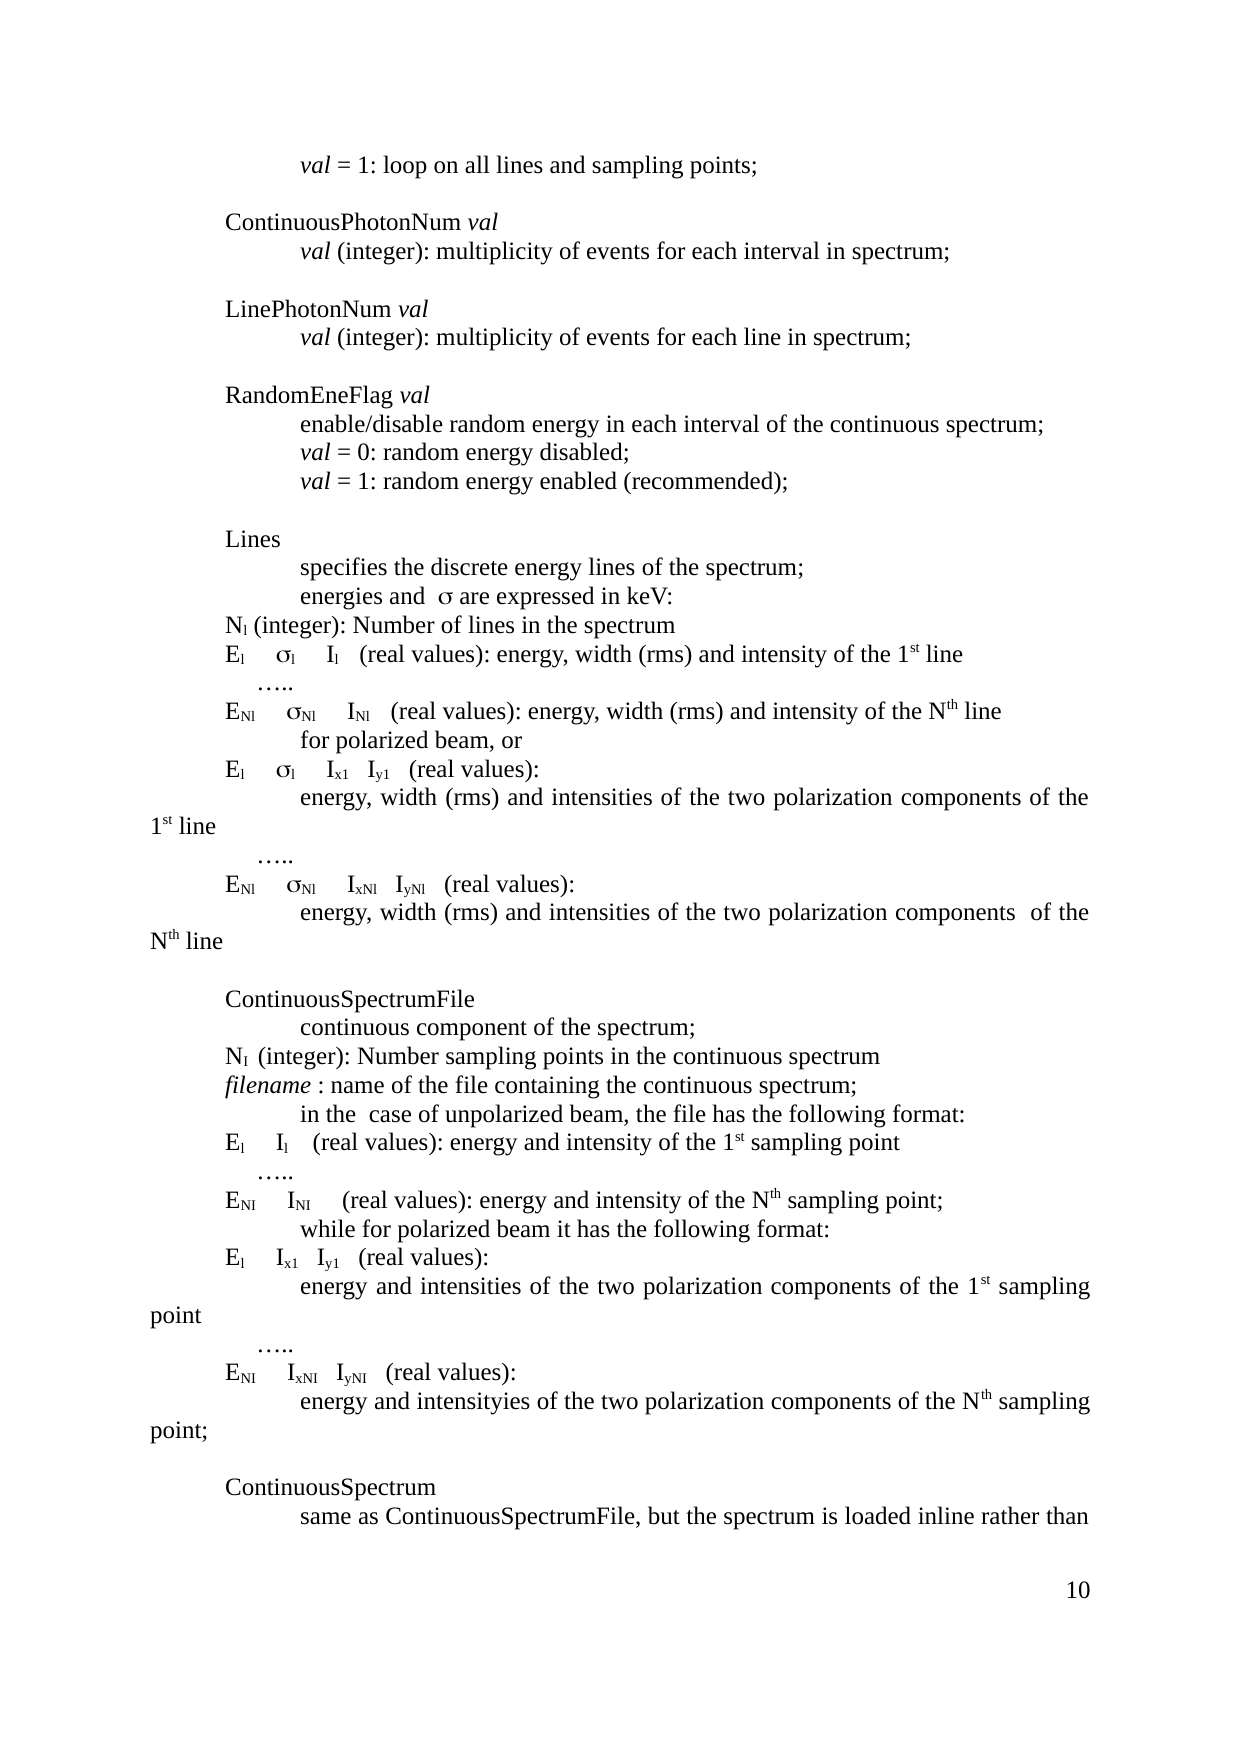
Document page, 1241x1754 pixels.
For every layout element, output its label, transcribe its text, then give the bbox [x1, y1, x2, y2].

text val = 0: random energy disabled; [150, 437, 1090, 466]
text El Ix1 Iy1 (real values): [150, 1242, 1090, 1271]
text energy, width (rms) and intensities of the two polarization components of the 1st line [150, 782, 1090, 840]
text continuous component of the spectrum; [150, 1012, 1090, 1041]
text LinePhotonNum val [150, 294, 1090, 322]
text ….. [150, 1156, 1090, 1185]
text RandomEneFlag val [150, 380, 1090, 409]
text energies and s are expressed in keV: [150, 581, 1090, 610]
text ….. [150, 1329, 1090, 1357]
text ENl sNl INl (real values): energy, width (rms) and intensity of the Nth line [150, 696, 1090, 725]
text filename : name of the file containing the continuous spectrum; [150, 1070, 1090, 1099]
text Lines [150, 524, 1090, 552]
text specifies the discrete energy lines of the spectrum; [150, 552, 1090, 581]
text energy, width (rms) and intensities of the two polarization components of the Nth line [150, 897, 1090, 955]
text NI (integer): Number sampling points in the continuous spectrum [150, 1041, 1090, 1070]
text in the case of unpolarized beam, the file has the following format: [150, 1099, 1090, 1127]
text val = 1: loop on all lines and sampling points; [150, 150, 1090, 179]
text energy and intensityies of the two polarization components of the Nth sampling point; [150, 1386, 1090, 1444]
text ContinuousSpectrumFile [150, 984, 1090, 1012]
text same as ContinuousSpectrumFile, but the spectrum is loaded inline rather than [150, 1501, 1090, 1530]
text El sl Il (real values): energy, width (rms) and intensity of the 1st line [150, 639, 1090, 667]
text El Il (real values): energy and intensity of the 1st sampling point [150, 1127, 1090, 1156]
text ContinuousSpectrum [150, 1472, 1090, 1501]
text ….. [150, 840, 1090, 869]
text val (integer): multiplicity of events for each interval in spectrum; [150, 236, 1090, 265]
text enable/disable random energy in each interval of the continuous spectrum; [150, 409, 1090, 437]
text El sl Ix1 Iy1 (real values): [150, 754, 1090, 782]
text val (integer): multiplicity of events for each line in spectrum; [150, 322, 1090, 351]
text while for polarized beam it has the following format: [150, 1214, 1090, 1242]
text ENI INI (real values): energy and intensity of the Nth sampling point; [150, 1185, 1090, 1214]
text ….. [150, 667, 1090, 696]
text ENl sNl IxNl IyNl (real values): [150, 869, 1090, 897]
text energy and intensities of the two polarization components of the 1st sampling point [150, 1271, 1090, 1329]
text Nl (integer): Number of lines in the spectrum [150, 610, 1090, 639]
text ContinuousPhotonNum val [150, 207, 1090, 236]
text ENI IxNI IyNI (real values): [150, 1357, 1090, 1386]
text val = 1: random energy enabled (recommended); [150, 466, 1090, 495]
text for polarized beam, or [150, 725, 1090, 754]
